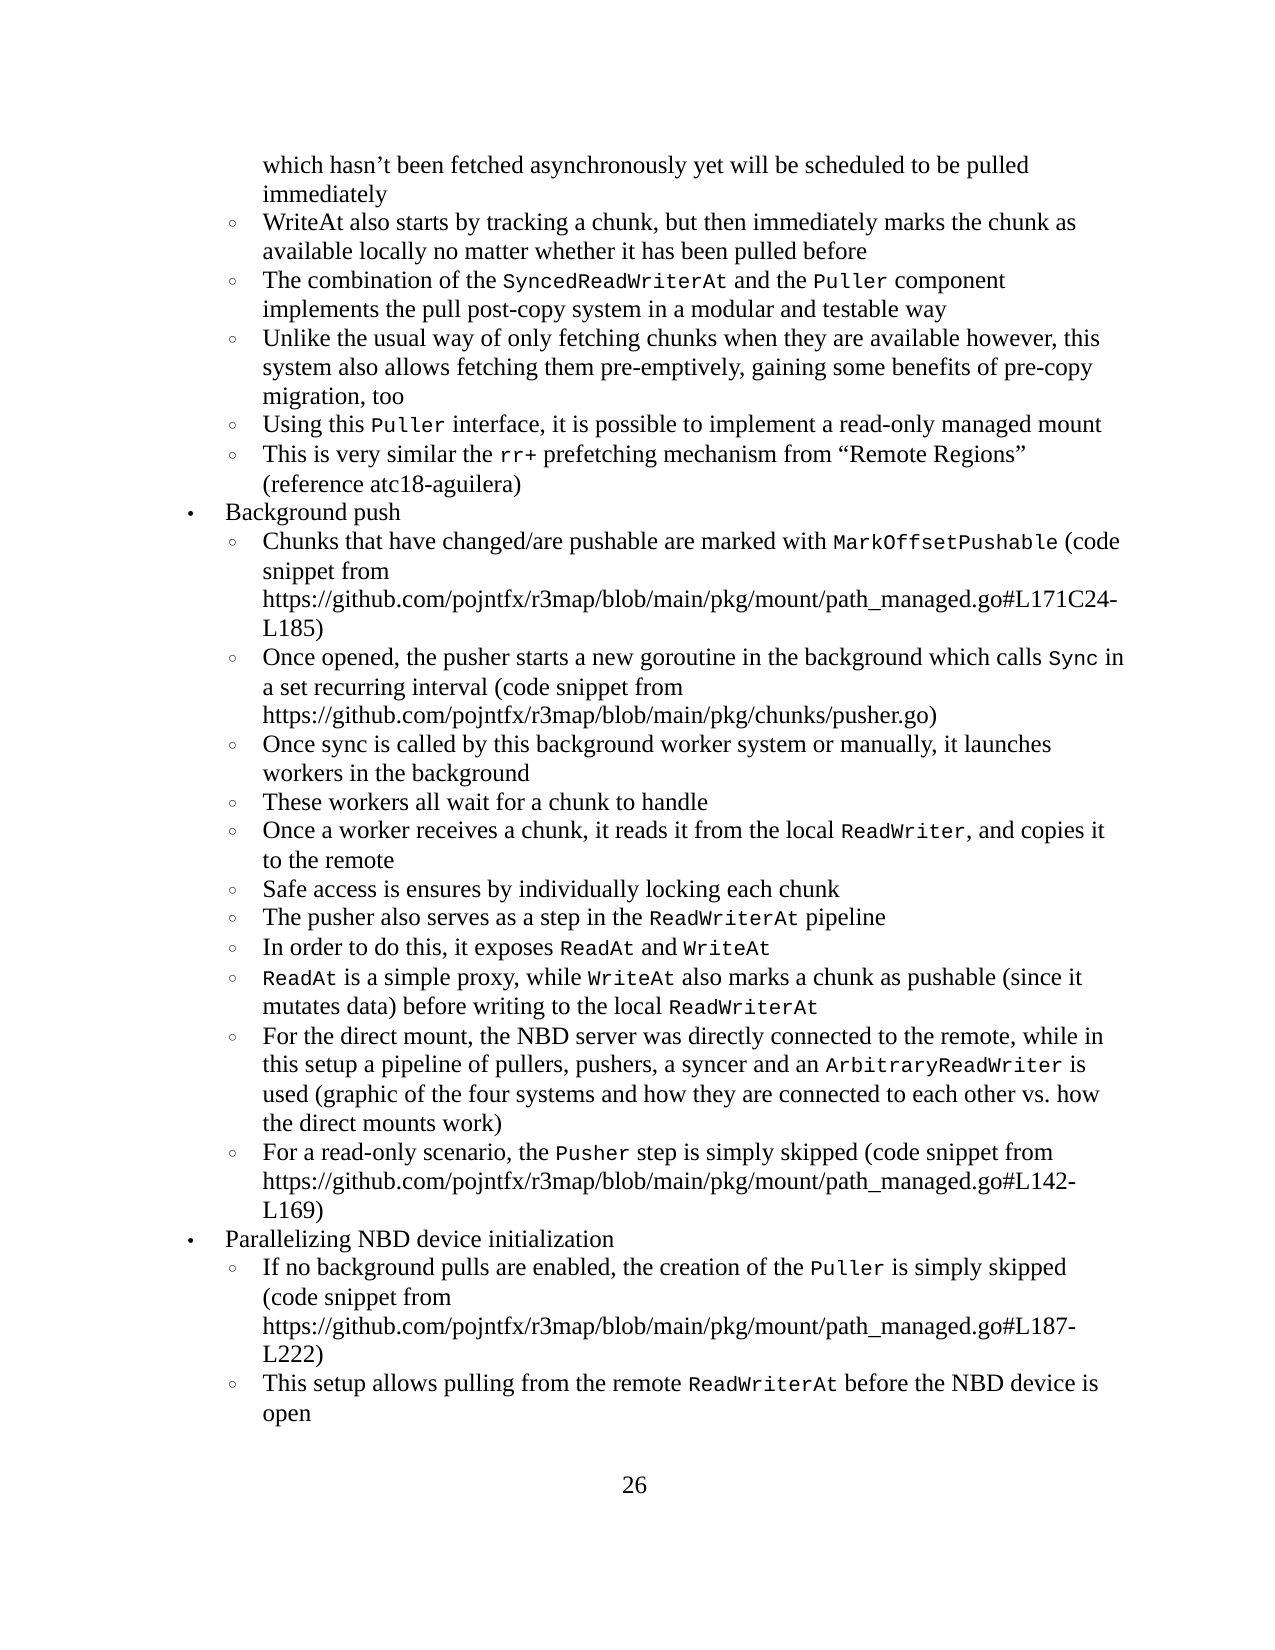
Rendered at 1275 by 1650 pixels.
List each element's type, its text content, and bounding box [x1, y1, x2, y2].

list This setup allows pulling from the remote ReadWriterAt before the NBD device is open [225, 1368, 1125, 1427]
list Once a worker receives a chunk, it reads it from the local ReadWriter, and copies it to the remote [225, 815, 1125, 874]
list The combination of the SyncedReadWriterAt and the Puller component implements the pull post-copy system in a modular and testable way [225, 265, 1125, 323]
list This is very similar the rr+ prefetching mechanism from “Remote Regions” (reference atc18-aguilera) [225, 439, 1125, 497]
list Parallelizing NBD device initialization [187, 1224, 1125, 1252]
list ReadAt is a simple proxy, while WriteAt also marks a chunk as pushable (since it mutates data) before writing to the local ReadWriterAt [225, 962, 1125, 1021]
list If no background pulls are enabled, the creation of the Puller is simply skipped (code snippet from https://github.com/pojntfx/r3map/blob/main/pkg/mount/path_managed.go#L187-L222) [225, 1252, 1125, 1368]
list Once opened, the pusher starts a new goroutine in the background which calls Sync in a set recurring interval (code snippet from https://github.com/pojntfx/r3map/blob/main/pkg/chunks/pusher.go) [225, 642, 1125, 729]
list Using this Puller interface, it is possible to implement a read-only managed mount [225, 409, 1125, 439]
list Chunks that have changed/are pushable are marked with MarkOffsetPushable (code snippet from https://github.com/pojntfx/r3map/blob/main/pkg/mount/path_managed.go#L171C24-L185) [225, 526, 1125, 642]
list These workers all wait for a chunk to handle [225, 787, 1125, 815]
list Once sync is called by this background worker system or manually, it launches workers in the background [225, 729, 1125, 787]
list The pusher also serves as a step in the ReadWriterAt pipeline [225, 902, 1125, 932]
list Unlike the usual way of only fetching chunks when they are available however, this system also allows fetching them pre-emptively, gaining some benefits of pre-copy migration, too [225, 323, 1125, 409]
list In order to do this, it exposes ReadAt and WriteAt [225, 932, 1125, 962]
list Background push [187, 497, 1125, 526]
list For a read-only scenario, the Pusher step is simply skipped (code snippet from https://github.com/pojntfx/r3map/blob/main/pkg/mount/path_managed.go#L142-L169) [225, 1137, 1125, 1224]
list WriteAt also starts by tracking a chunk, but then immediately marks the chunk as available locally no matter whether it has been pulled before [225, 207, 1125, 265]
list which hasn’t been fetched asynchronously yet will be scheduled to be pulled immediately [225, 150, 1125, 207]
list For the direct mount, the NBD server was directly connected to the remote, while in this setup a pipeline of pullers, pushers, a syncer and an ArbitraryReadWriter is used (graphic of the four systems and how they are connected to each other vs. how the direct mounts work) [225, 1021, 1125, 1137]
list Safe access is ensures by individually locking each chunk [225, 874, 1125, 902]
